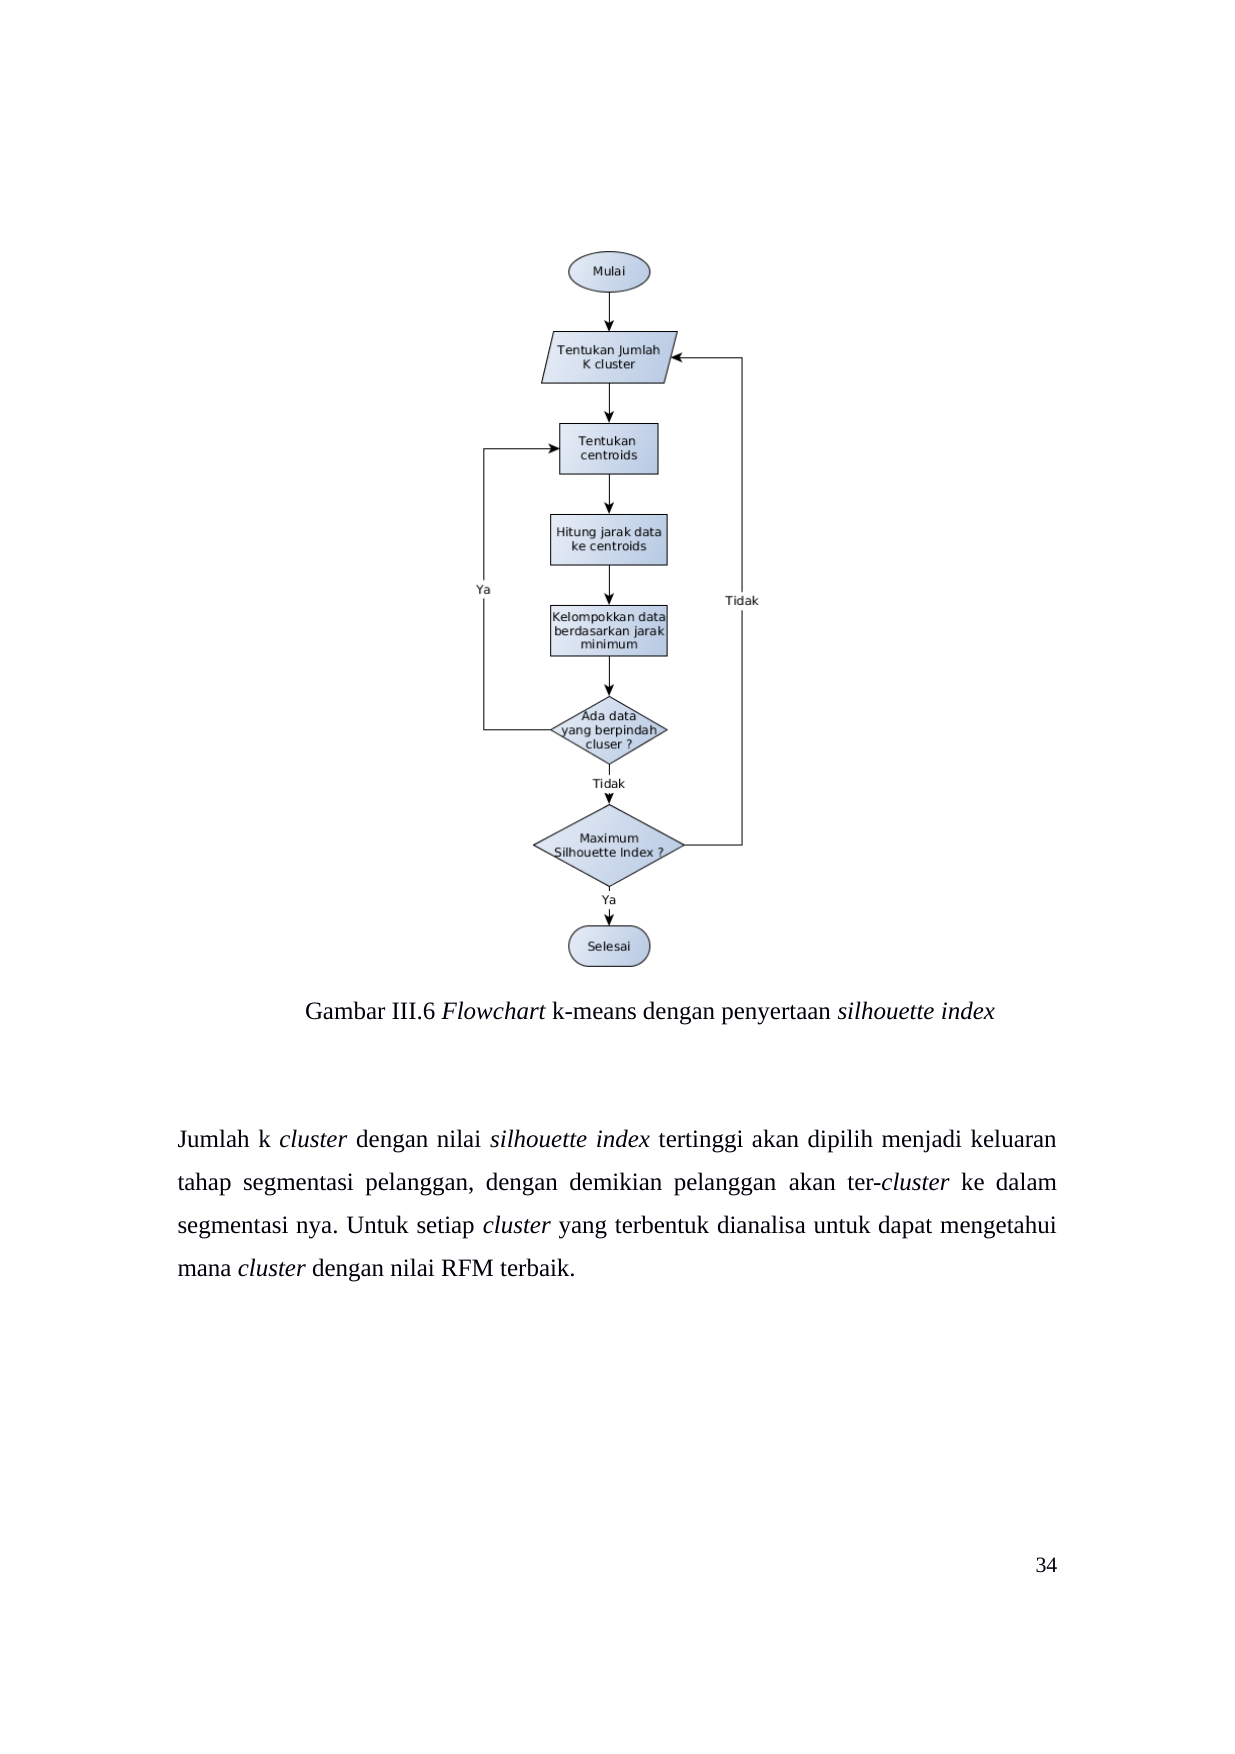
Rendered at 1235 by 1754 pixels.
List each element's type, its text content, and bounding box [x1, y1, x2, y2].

text Gambar III.6 Flowchart k-means dengan penyertaan silhouette index [177, 982, 1057, 1025]
picture [458, 236, 777, 982]
text Jumlah k cluster dengan nilai silhouette index tertinggi akan dipilih menjadi keluaran tahap segmentasi pelanggan, dengan demikian pelanggan akan ter-cluster ke dalam segmentasi nya. Untuk setiap cluster yang terbentuk dianalisa untuk dapat mengetahui mana cluster dengan nilai RFM terbaik. [177, 1124, 1057, 1282]
